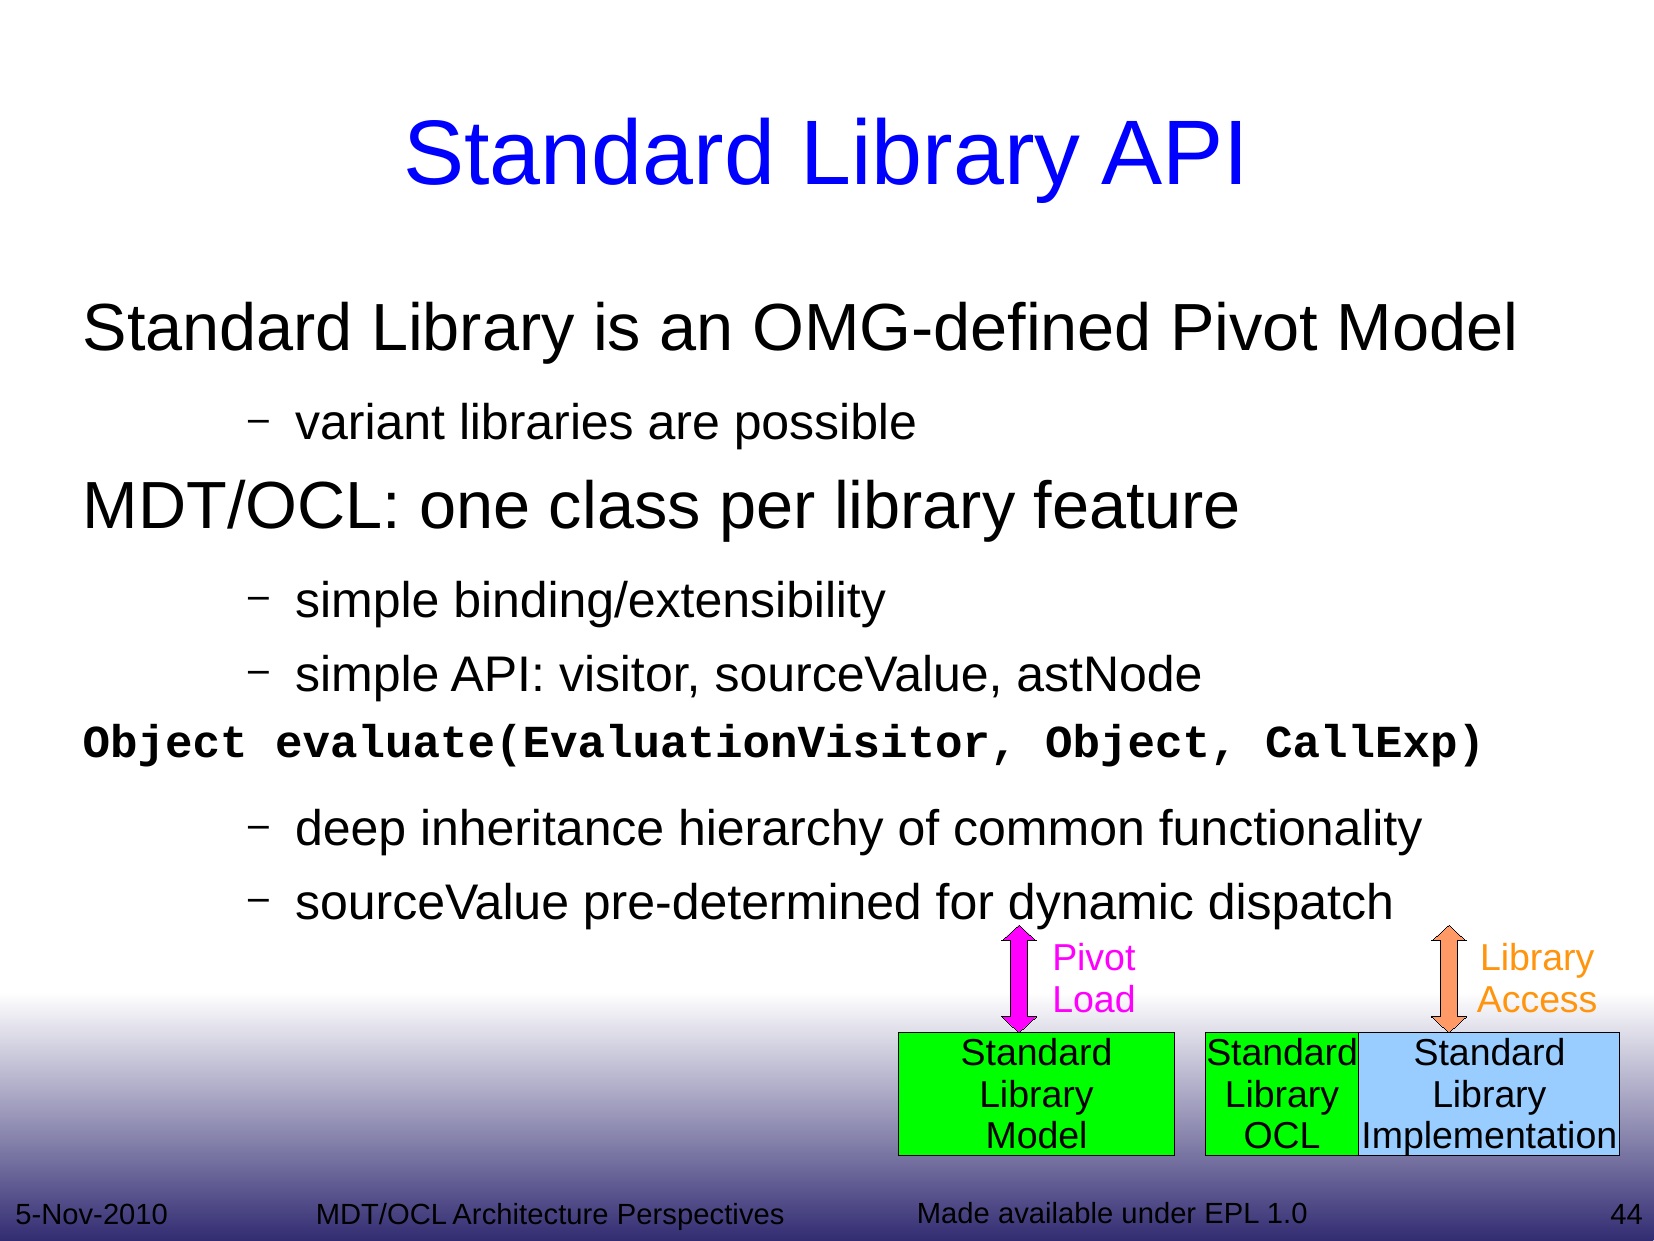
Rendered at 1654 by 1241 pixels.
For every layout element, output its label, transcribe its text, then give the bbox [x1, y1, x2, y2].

text_box Library Access [1458, 928, 1617, 1028]
text_box Standard Library Model [898, 1032, 1175, 1156]
text_box Standard Library Implementation [1359, 1032, 1620, 1156]
text_box Standard Library OCL [1205, 1032, 1359, 1156]
text_box [1431, 925, 1458, 1033]
text_box [1001, 925, 1028, 1033]
title Standard Library API [82, 56, 1571, 250]
text_box Pivot Load [1028, 928, 1160, 1028]
list Standard Library is an OMG-defined Pivot Model variant libraries are possible MDT/OCL: one class per library feature simple binding/extensibility simple API: visitor, sourceValue, astNode Object evaluate(EvaluationVisitor, Object, CallExp) deep inheritance hierarchy of common functionality sourceValue pre-determined for dynamic dispatch [82, 290, 1571, 1094]
